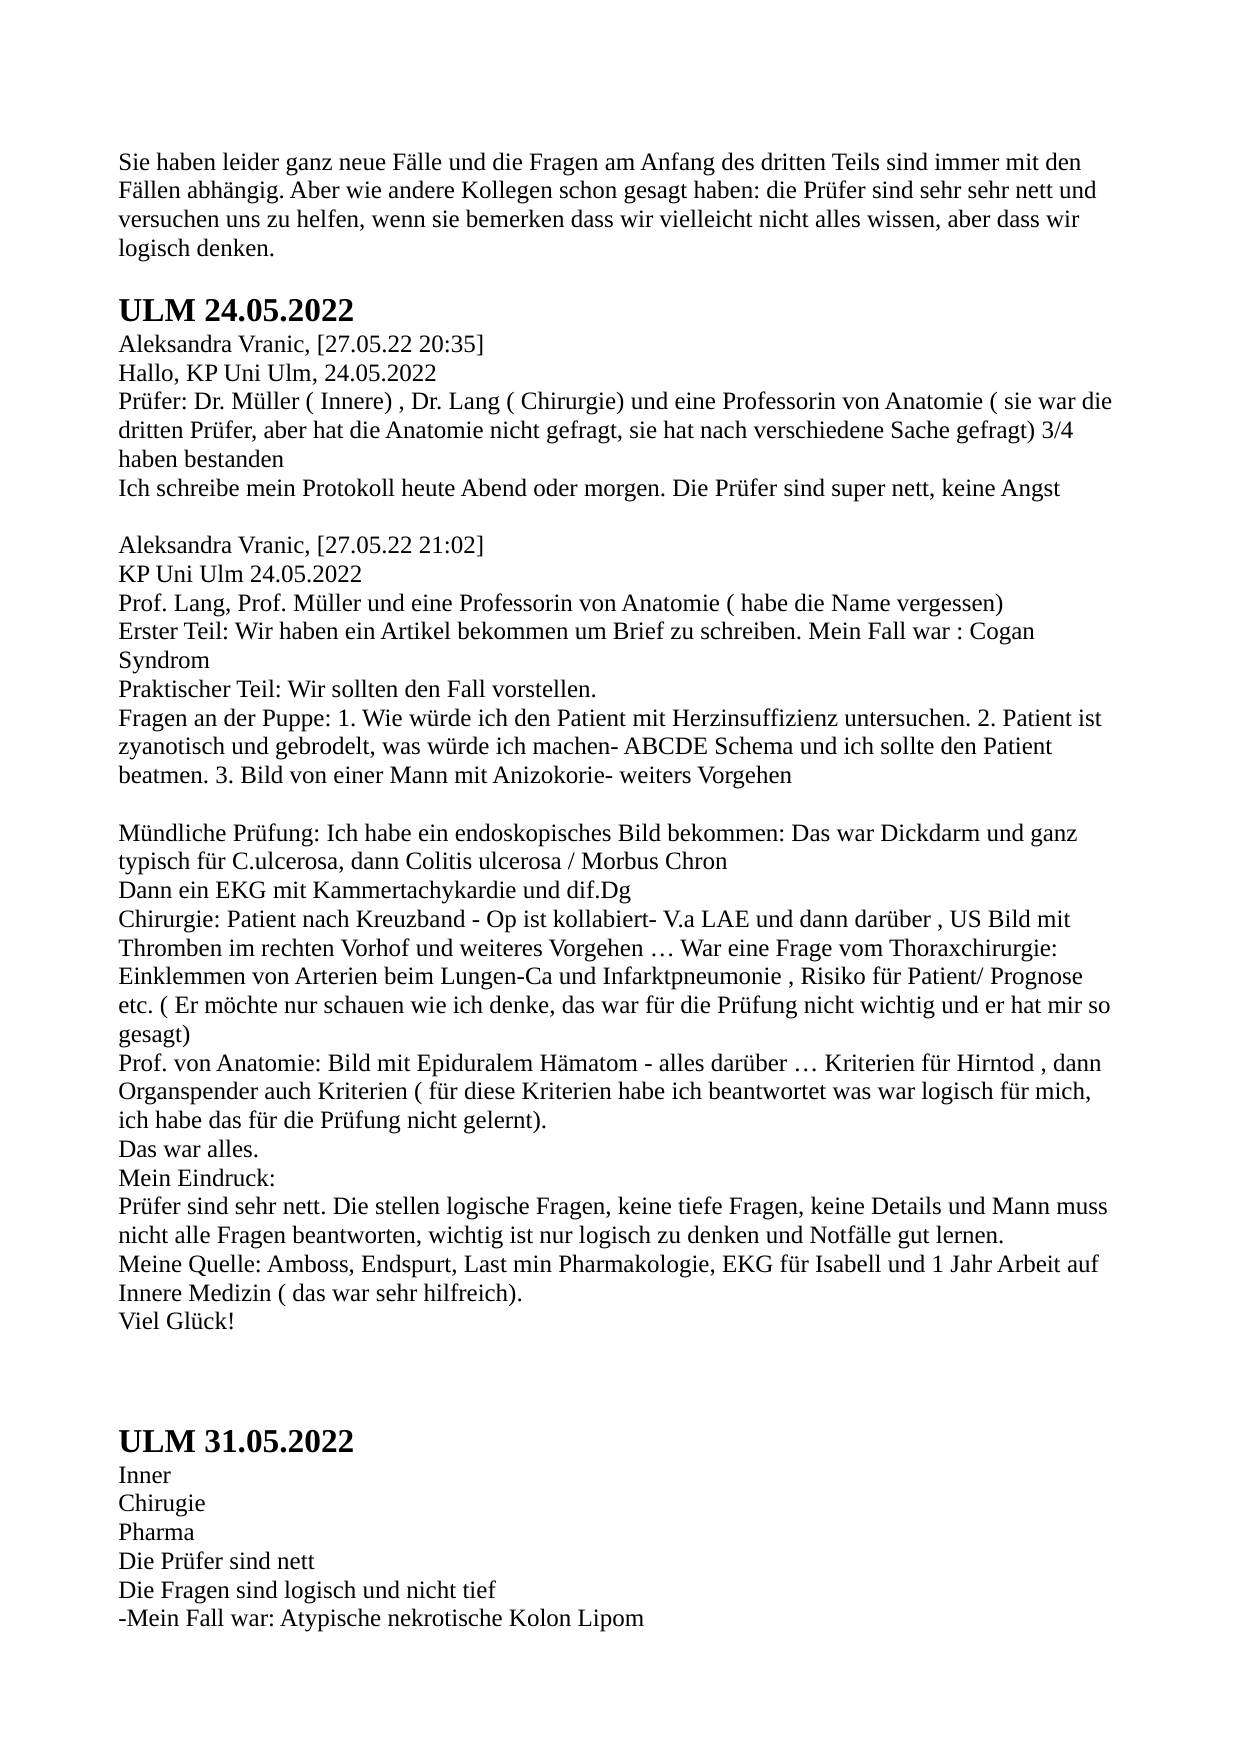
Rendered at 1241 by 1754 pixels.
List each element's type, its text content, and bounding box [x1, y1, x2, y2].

text Fragen an der Puppe: 1. Wie würde ich den Patient mit Herzinsuffizienz untersuchen. 2. Patient ist zyanotisch und gebrodelt, was würde ich machen- ABCDE Schema und ich sollte den Patient beatmen. 3. Bild von einer Mann mit Anizokorie- weiters Vorgehen [118, 703, 1122, 789]
text Meine Quelle: Amboss, Endspurt, Last min Pharmakologie, EKG für Isabell und 1 Jahr Arbeit auf Innere Medizin ( das war sehr hilfreich). [118, 1249, 1122, 1306]
text Aleksandra Vranic, [27.05.22 20:35] [118, 329, 1122, 358]
text Viel Glück! 🍀 [118, 1306, 1122, 1335]
text Prüfer: Dr. Müller ( Innere) , Dr. Lang ( Chirurgie) und eine Professorin von Anatomie ( sie war die dritten Prüfer, aber hat die Anatomie nicht gefragt, sie hat nach verschiedene Sache gefragt) 3/4 haben bestanden [118, 386, 1122, 473]
text Das war alles. [118, 1134, 1122, 1163]
text Sie haben leider ganz neue Fälle und die Fragen am Anfang des dritten Teils sind immer mit den Fällen abhängig. Aber wie andere Kollegen schon gesagt haben: die Prüfer sind sehr sehr nett und versuchen uns zu helfen, wenn sie bemerken dass wir vielleicht nicht alles wissen, aber dass wir logisch denken. [118, 147, 1122, 262]
text Die Prüfer sind nett [118, 1546, 1122, 1575]
text Chirugie [118, 1488, 1122, 1517]
text ULM 24.05.2022 [118, 291, 1122, 329]
text Mein Eindruck: [118, 1163, 1122, 1191]
text ULM 31.05.2022 [118, 1421, 1122, 1460]
text Dann ein EKG mit Kammertachykardie und dif.Dg [118, 875, 1122, 904]
text KP Uni Ulm 24.05.2022 [118, 559, 1122, 588]
text Die Fragen sind logisch und nicht tief [118, 1575, 1122, 1603]
text Prüfer sind sehr nett. Die stellen logische Fragen, keine tiefe Fragen, keine Details und Mann muss nicht alle Fragen beantworten, wichtig ist nur logisch zu denken und Notfälle gut lernen. [118, 1191, 1122, 1249]
text Prof. von Anatomie: Bild mit Epiduralem Hämatom - alles darüber … Kriterien für Hirntod , dann Organspender auch Kriterien ( für diese Kriterien habe ich beantwortet was war logisch für mich, ich habe das für die Prüfung nicht gelernt). [118, 1048, 1122, 1134]
text Praktischer Teil: Wir sollten den Fall vorstellen. [118, 674, 1122, 703]
text Pharma [118, 1517, 1122, 1546]
text Inner [118, 1460, 1122, 1488]
text Prof. Lang, Prof. Müller und eine Professorin von Anatomie ( habe die Name vergessen) [118, 588, 1122, 616]
text Erster Teil: Wir haben ein Artikel bekommen um Brief zu schreiben. Mein Fall war : Cogan Syndrom [118, 616, 1122, 674]
text Hallo, KP Uni Ulm, 24.05.2022 [118, 358, 1122, 386]
text Aleksandra Vranic, [27.05.22 21:02] [118, 530, 1122, 559]
text Mündliche Prüfung: Ich habe ein endoskopisches Bild bekommen: Das war Dickdarm und ganz typisch für C.ulcerosa, dann Colitis ulcerosa / Morbus Chron [118, 818, 1122, 875]
text -Mein Fall war: Atypische nekrotische Kolon Lipom [118, 1603, 1122, 1632]
text Chirurgie: Patient nach Kreuzband - Op ist kollabiert- V.a LAE und dann darüber , US Bild mit Thromben im rechten Vorhof und weiteres Vorgehen … War eine Frage vom Thoraxchirurgie: Einklemmen von Arterien beim Lungen-Ca und Infarktpneumonie , Risiko für Patient/ Prognose etc. ( Er möchte nur schauen wie ich denke, das war für die Prüfung nicht wichtig und er hat mir so gesagt) [118, 904, 1122, 1048]
text Ich schreibe mein Protokoll heute Abend oder morgen. Die Prüfer sind super nett, keine Angst [118, 473, 1122, 501]
